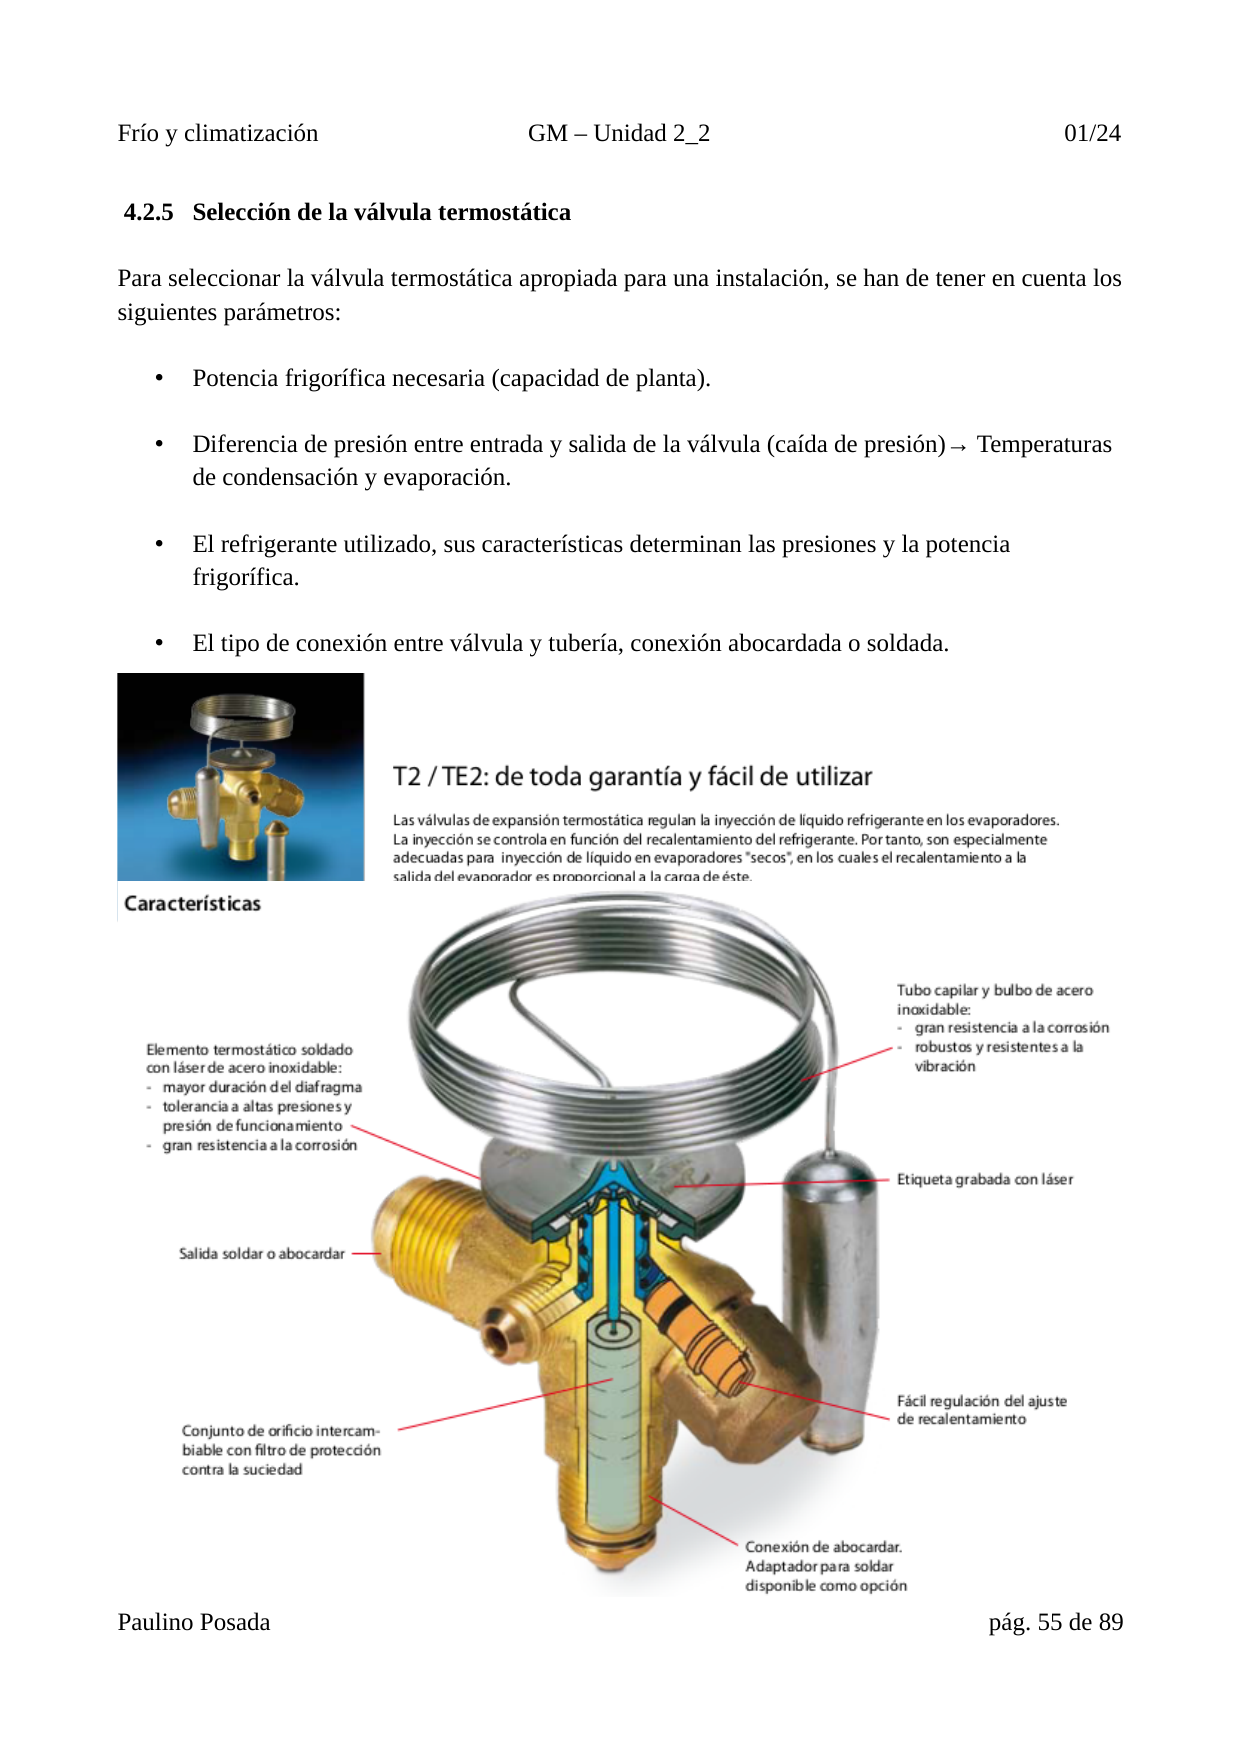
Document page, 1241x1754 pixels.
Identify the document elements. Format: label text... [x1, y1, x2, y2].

subtitle Selección de la válvula termostática [117, 197, 1123, 226]
picture [117, 673, 1122, 1597]
list El refrigerante utilizado, sus características determinan las presiones y la potencia frigorífica. [155, 529, 1123, 590]
list Diferencia de presión entre entrada y salida de la válvula (caída de presión)→ Temperaturas de condensación y evaporación. [155, 429, 1123, 491]
list Potencia frigorífica necesaria (capacidad de planta). [155, 363, 1123, 392]
list El tipo de conexión entre válvula y tubería, conexión abocardada o soldada. [155, 628, 1123, 657]
text Para seleccionar la válvula termostática apropiada para una instalación, se han de tener en cuenta los siguientes parámetros: [117, 263, 1123, 325]
